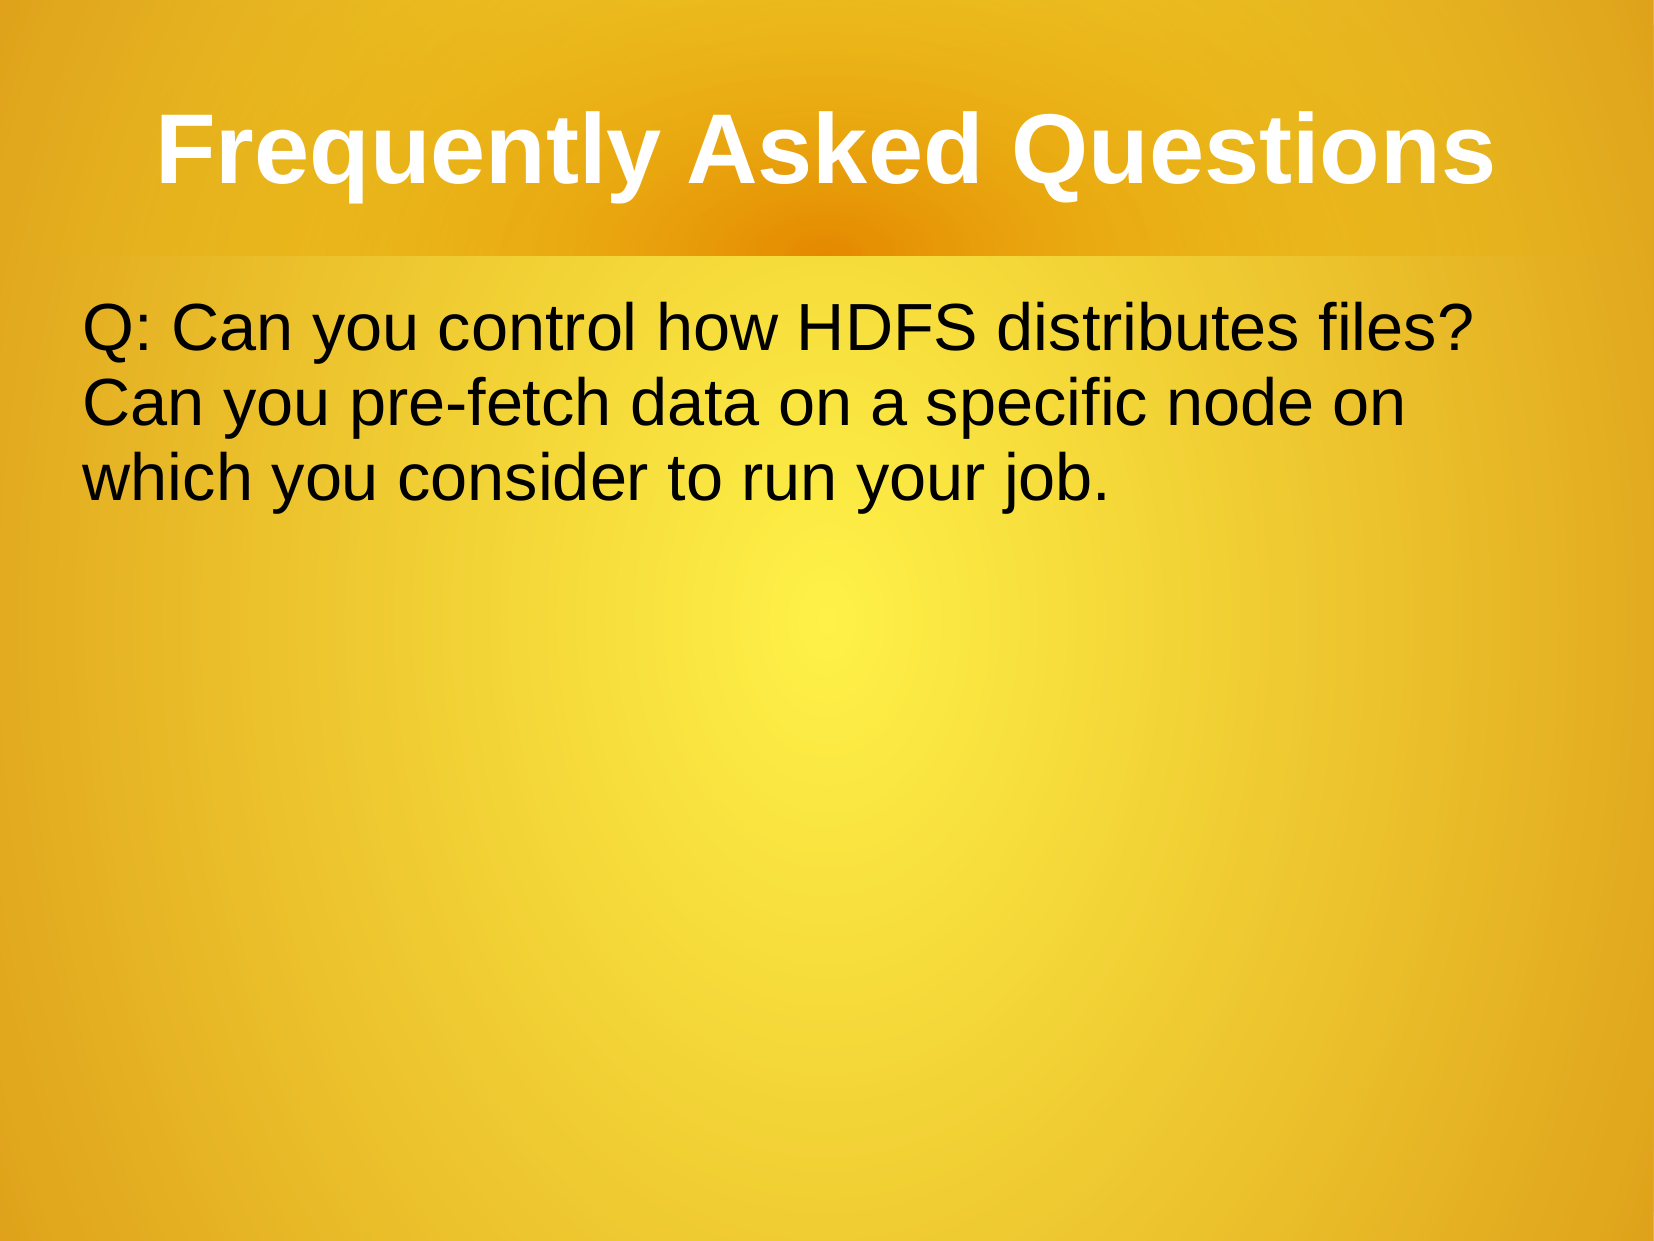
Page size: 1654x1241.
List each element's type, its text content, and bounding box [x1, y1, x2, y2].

title Frequently Asked Questions [82, 47, 1571, 252]
subtitle Q: Can you control how HDFS distributes files? Can you pre-fetch data on a specific node on which you consider to run your job. [82, 290, 1571, 1010]
